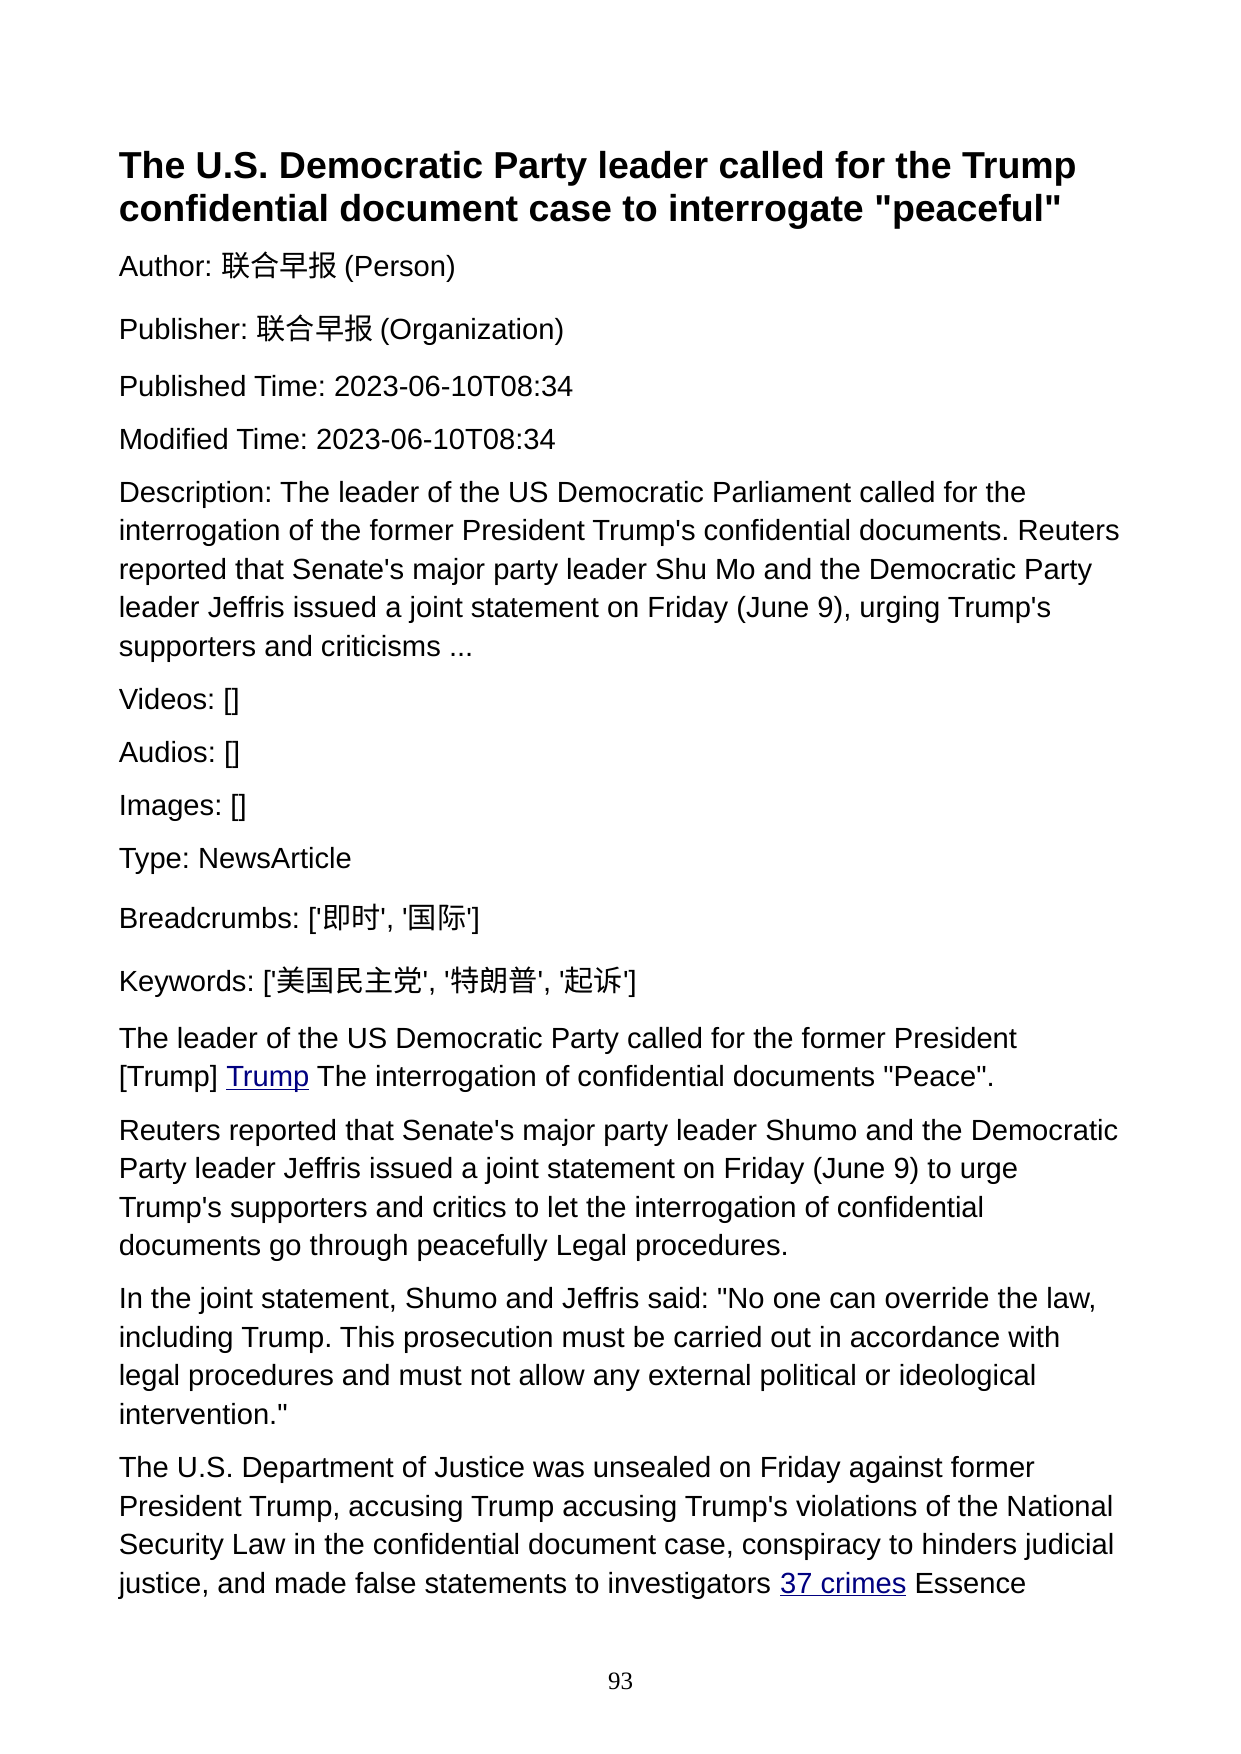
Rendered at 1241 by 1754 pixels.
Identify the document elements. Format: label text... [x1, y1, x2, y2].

text Breadcrumbs: ['即时', '国际'] [118, 894, 1122, 937]
text Published Time: 2023-06-10T08:34 [118, 368, 1122, 402]
text Audios: [] [118, 735, 1122, 769]
subtitle The U.S. Democratic Party leader called for the Trump confidential document case to interrogate "peaceful" [118, 143, 1122, 230]
text Videos: [] [118, 682, 1122, 716]
text The U.S. Department of Justice was unsealed on Friday against former President Trump, accusing Trump accusing Trump's violations of the National Security Law in the confidential document case, conspiracy to hinders judicial justice, and made false statements to investigators 37 crimes Essence [118, 1450, 1122, 1599]
text Description: The leader of the US Democratic Parliament called for the interrogation of the former President Trump's confidential documents. Reuters reported that Senate's major party leader Shu Mo and the Democratic Party leader Jeffris issued a joint statement on Friday (June 9), urging Trump's supporters and criticisms ... [118, 475, 1122, 662]
text Keywords: ['美国民主党', '特朗普', '起诉'] [118, 958, 1122, 1000]
text Modified Time: 2023-06-10T08:34 [118, 422, 1122, 455]
text Reuters reported that Senate's major party leader Shumo and the Democratic Party leader Jeffris issued a joint statement on Friday (June 9) to urge Trump's supporters and critics to let the interrogation of confidential documents go through peacefully Legal procedures. [118, 1112, 1122, 1262]
text The leader of the US Democratic Party called for the former President [Trump] Trump The interrogation of confidential documents "Peace". [118, 1021, 1122, 1093]
text Author: 联合早报 (Person) [118, 242, 1122, 284]
text Images: [] [118, 788, 1122, 822]
text In the joint statement, Shumo and Jeffris said: "No one can override the law, including Trump. This prosecution must be carried out in accordance with legal procedures and must not allow any external political or ideological intervention." [118, 1281, 1122, 1430]
text Publisher: 联合早报 (Organization) [118, 305, 1122, 348]
text Type: NewsArticle [118, 841, 1122, 875]
